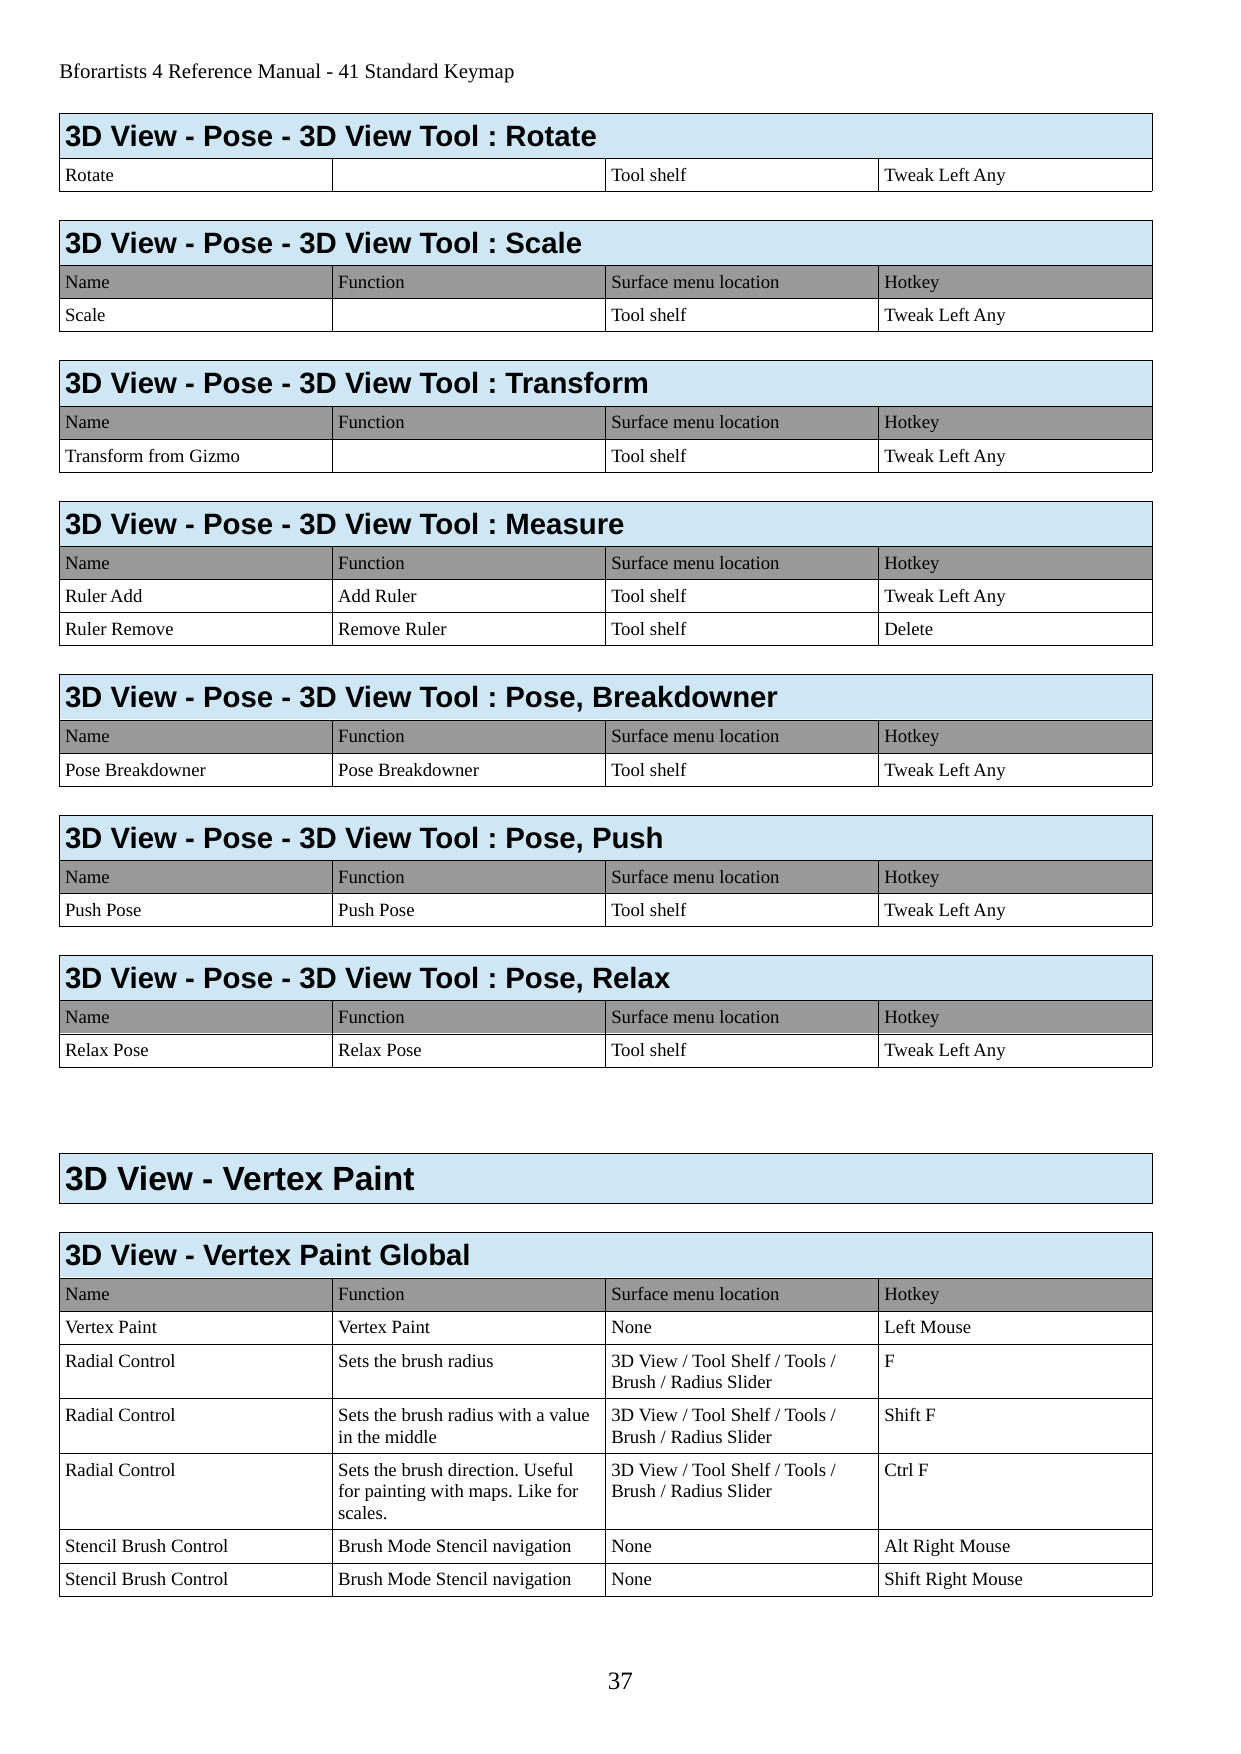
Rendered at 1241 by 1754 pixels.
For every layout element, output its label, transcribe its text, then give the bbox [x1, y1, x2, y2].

table_cell Hotkey [879, 1001, 1152, 1033]
table_cell Function [333, 861, 605, 893]
table_cell None [606, 1530, 878, 1562]
table_cell Function [333, 407, 605, 439]
table_cell Surface menu location [606, 1279, 878, 1311]
table_cell Radial Control [60, 1399, 332, 1453]
table_cell Rotate [60, 159, 332, 191]
table_cell [333, 159, 605, 191]
table_cell [333, 440, 605, 472]
table_cell Name [60, 861, 332, 893]
table_cell Tool shelf [606, 754, 878, 786]
table_cell Hotkey [879, 407, 1152, 439]
table_cell Tool shelf [606, 894, 878, 926]
table_cell Brush Mode Stencil navigation [333, 1530, 605, 1562]
table_cell Function [333, 266, 605, 298]
table_cell Surface menu location [606, 721, 878, 753]
table_cell Function [333, 1001, 605, 1033]
table_cell Surface menu location [606, 547, 878, 579]
table_cell Tweak Left Any [879, 440, 1152, 472]
table_cell Add Ruler [333, 580, 605, 612]
table_cell Name [60, 547, 332, 579]
table_cell Tweak Left Any [879, 754, 1152, 786]
table_cell Stencil Brush Control [60, 1564, 332, 1596]
table_cell Push Pose [60, 894, 332, 926]
table_cell Tweak Left Any [879, 894, 1152, 926]
table_cell Sets the brush radius with a value in the middle [333, 1399, 605, 1453]
table_cell Relax Pose [333, 1035, 605, 1067]
table_cell 3D View / Tool Shelf / Tools / Brush / Radius Slider [606, 1399, 878, 1453]
table_cell Left Mouse [879, 1312, 1152, 1344]
table_cell Tool shelf [606, 159, 878, 191]
table_cell Hotkey [879, 1279, 1152, 1311]
table_cell Ctrl F [879, 1454, 1152, 1529]
table_cell Ruler Add [60, 580, 332, 612]
table_cell Hotkey [879, 547, 1152, 579]
table_cell Name [60, 407, 332, 439]
table_cell Alt Right Mouse [879, 1530, 1152, 1562]
table_cell 3D View / Tool Shelf / Tools / Brush / Radius Slider [606, 1345, 878, 1398]
table_cell None [606, 1564, 878, 1596]
table_header 3D View - Vertex Paint Global [60, 1233, 1152, 1277]
table_cell Tool shelf [606, 440, 878, 472]
table_header 3D View - Pose - 3D View Tool : Measure [60, 502, 1152, 546]
table_cell Radial Control [60, 1454, 332, 1529]
table_cell None [606, 1312, 878, 1344]
table_cell Tool shelf [606, 1035, 878, 1067]
table_cell Sets the brush radius [333, 1345, 605, 1398]
table_cell Function [333, 1279, 605, 1311]
table_header 3D View - Pose - 3D View Tool : Rotate [60, 114, 1152, 158]
table_cell Relax Pose [60, 1035, 332, 1067]
table_cell Pose Breakdowner [333, 754, 605, 786]
table_cell Push Pose [333, 894, 605, 926]
table_cell Stencil Brush Control [60, 1530, 332, 1562]
table_cell Surface menu location [606, 1001, 878, 1033]
table_header 3D View - Pose - 3D View Tool : Pose, Push [60, 816, 1152, 860]
table_cell Tweak Left Any [879, 1035, 1152, 1067]
table_cell Remove Ruler [333, 613, 605, 645]
table_cell Scale [60, 299, 332, 331]
table_cell Tweak Left Any [879, 299, 1152, 331]
table_header 3D View - Pose - 3D View Tool : Transform [60, 361, 1152, 406]
table_cell Hotkey [879, 861, 1152, 893]
table_cell Sets the brush direction. Useful for painting with maps. Like for scales. [333, 1454, 605, 1529]
table_cell Surface menu location [606, 266, 878, 298]
table_cell Delete [879, 613, 1152, 645]
table_cell [333, 299, 605, 331]
table_cell F [879, 1345, 1152, 1398]
table_header 3D View - Pose - 3D View Tool : Scale [60, 221, 1152, 265]
table_cell Tool shelf [606, 580, 878, 612]
table_cell Ruler Remove [60, 613, 332, 645]
table_cell Hotkey [879, 266, 1152, 298]
table_header 3D View - Vertex Paint [60, 1154, 1152, 1203]
table_cell Tweak Left Any [879, 159, 1152, 191]
table_cell Surface menu location [606, 407, 878, 439]
table_cell Name [60, 721, 332, 753]
table_cell Vertex Paint [333, 1312, 605, 1344]
table_cell Name [60, 1001, 332, 1033]
table_cell Vertex Paint [60, 1312, 332, 1344]
table_cell Function [333, 721, 605, 753]
table_header 3D View - Pose - 3D View Tool : Pose, Breakdowner [60, 675, 1152, 719]
table_cell Radial Control [60, 1345, 332, 1398]
table_cell Hotkey [879, 721, 1152, 753]
table_cell Surface menu location [606, 861, 878, 893]
table_cell Tweak Left Any [879, 580, 1152, 612]
table_cell Name [60, 1279, 332, 1311]
table_header 3D View - Pose - 3D View Tool : Pose, Relax [60, 956, 1152, 1000]
table_cell Pose Breakdowner [60, 754, 332, 786]
table_cell Tool shelf [606, 299, 878, 331]
table_cell Transform from Gizmo [60, 440, 332, 472]
table_cell Name [60, 266, 332, 298]
table_cell Function [333, 547, 605, 579]
table_cell Shift F [879, 1399, 1152, 1453]
table_cell Brush Mode Stencil navigation [333, 1564, 605, 1596]
table_cell 3D View / Tool Shelf / Tools / Brush / Radius Slider [606, 1454, 878, 1529]
table_cell Shift Right Mouse [879, 1564, 1152, 1596]
table_cell Tool shelf [606, 613, 878, 645]
